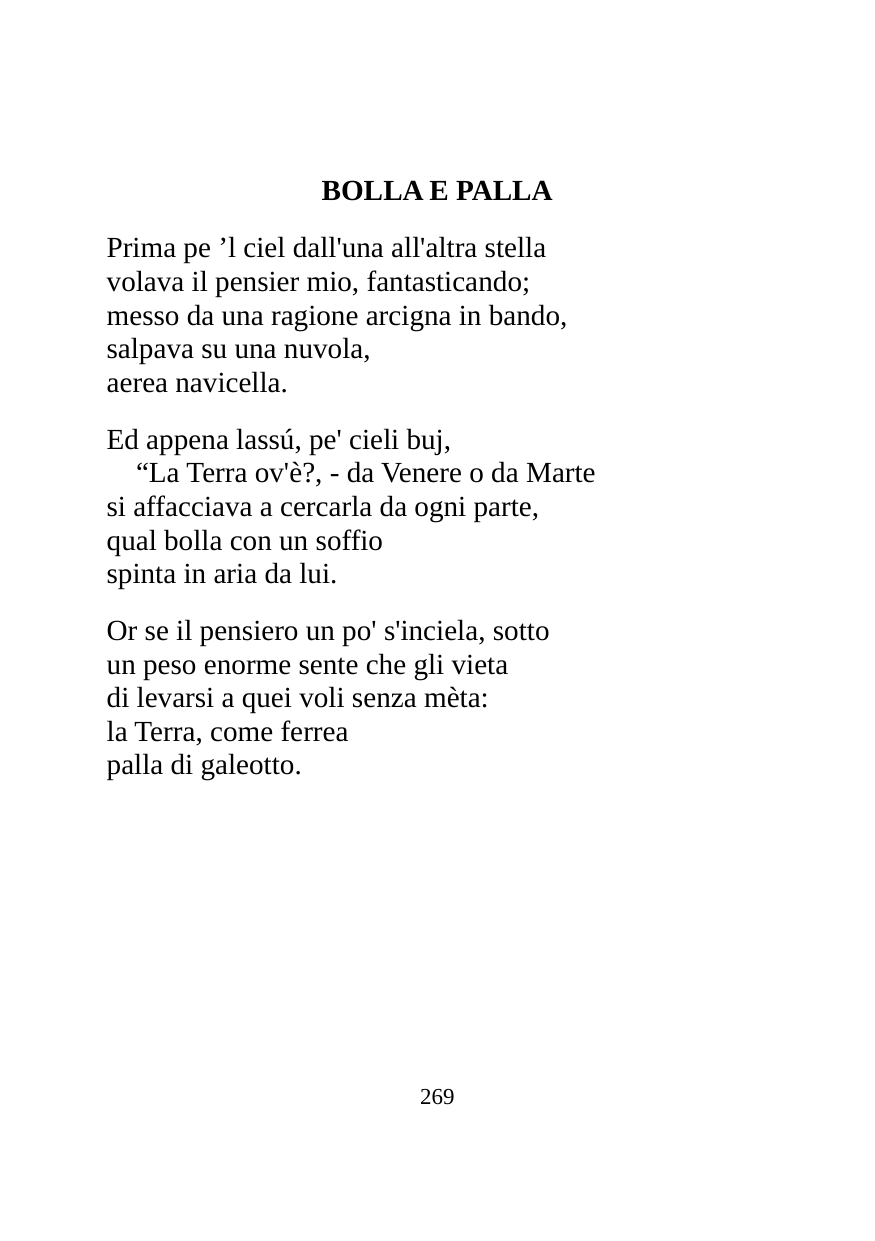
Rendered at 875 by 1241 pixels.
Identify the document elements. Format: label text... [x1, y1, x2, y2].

text Prima pe ’l ciel dall'una all'altra stella [106, 231, 768, 264]
text Or se il pensiero un po' s'inciela, sotto [106, 613, 768, 647]
text qual bolla con un soffio [106, 523, 768, 556]
text aerea navicella. [106, 365, 768, 398]
text la Terra, come ferrea [106, 714, 768, 747]
text Ed appena lassú, pe' cieli buj, [106, 422, 768, 456]
text di levarsi a quei voli senza mèta: [106, 680, 768, 714]
text un peso enorme sente che gli vieta [106, 647, 768, 680]
text spinta in aria da lui. [106, 556, 768, 590]
subtitle BOLLA E PALLA [106, 173, 768, 207]
text salpava su una nuvola, [106, 331, 768, 365]
text messo da una ragione arcigna in bando, [106, 298, 768, 331]
text palla di galeotto. [106, 747, 768, 781]
text si affacciava a cercarla da ogni parte, [106, 489, 768, 523]
text “La Terra ov'è?, - da Venere o da Marte [136, 456, 768, 489]
text volava il pensier mio, fantasticando; [106, 264, 768, 298]
